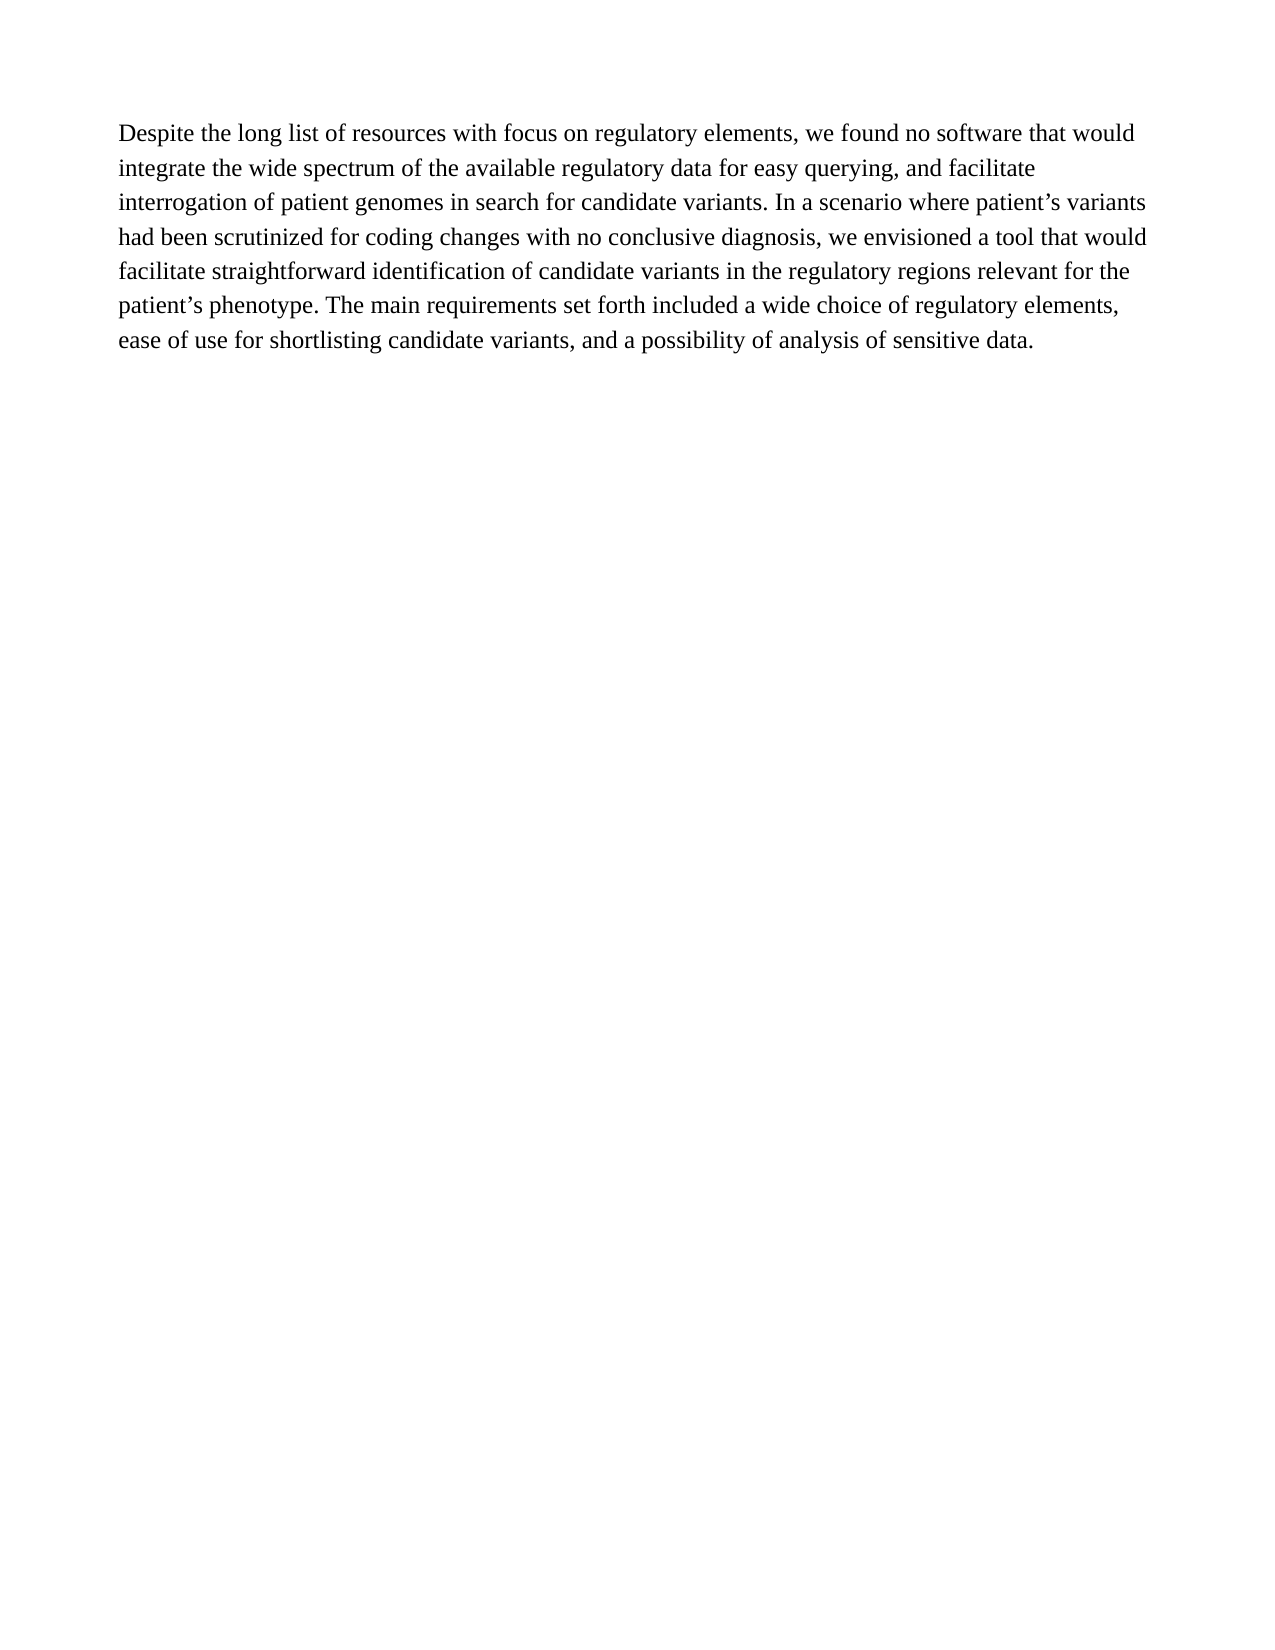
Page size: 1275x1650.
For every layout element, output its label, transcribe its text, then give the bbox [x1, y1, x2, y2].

text Despite the long list of resources with focus on regulatory elements, we found no software that would integrate the wide spectrum of the available regulatory data for easy querying, and facilitate interrogation of patient genomes in search for candidate variants. In a scenario where patient’s variants had been scrutinized for coding changes with no conclusive diagnosis, we envisioned a tool that would facilitate straightforward identification of candidate variants in the regulatory regions relevant for the patient’s phenotype. The main requirements set forth included a wide choice of regulatory elements, ease of use for shortlisting candidate variants, and a possibility of analysis of sensitive data. [118, 118, 1157, 354]
